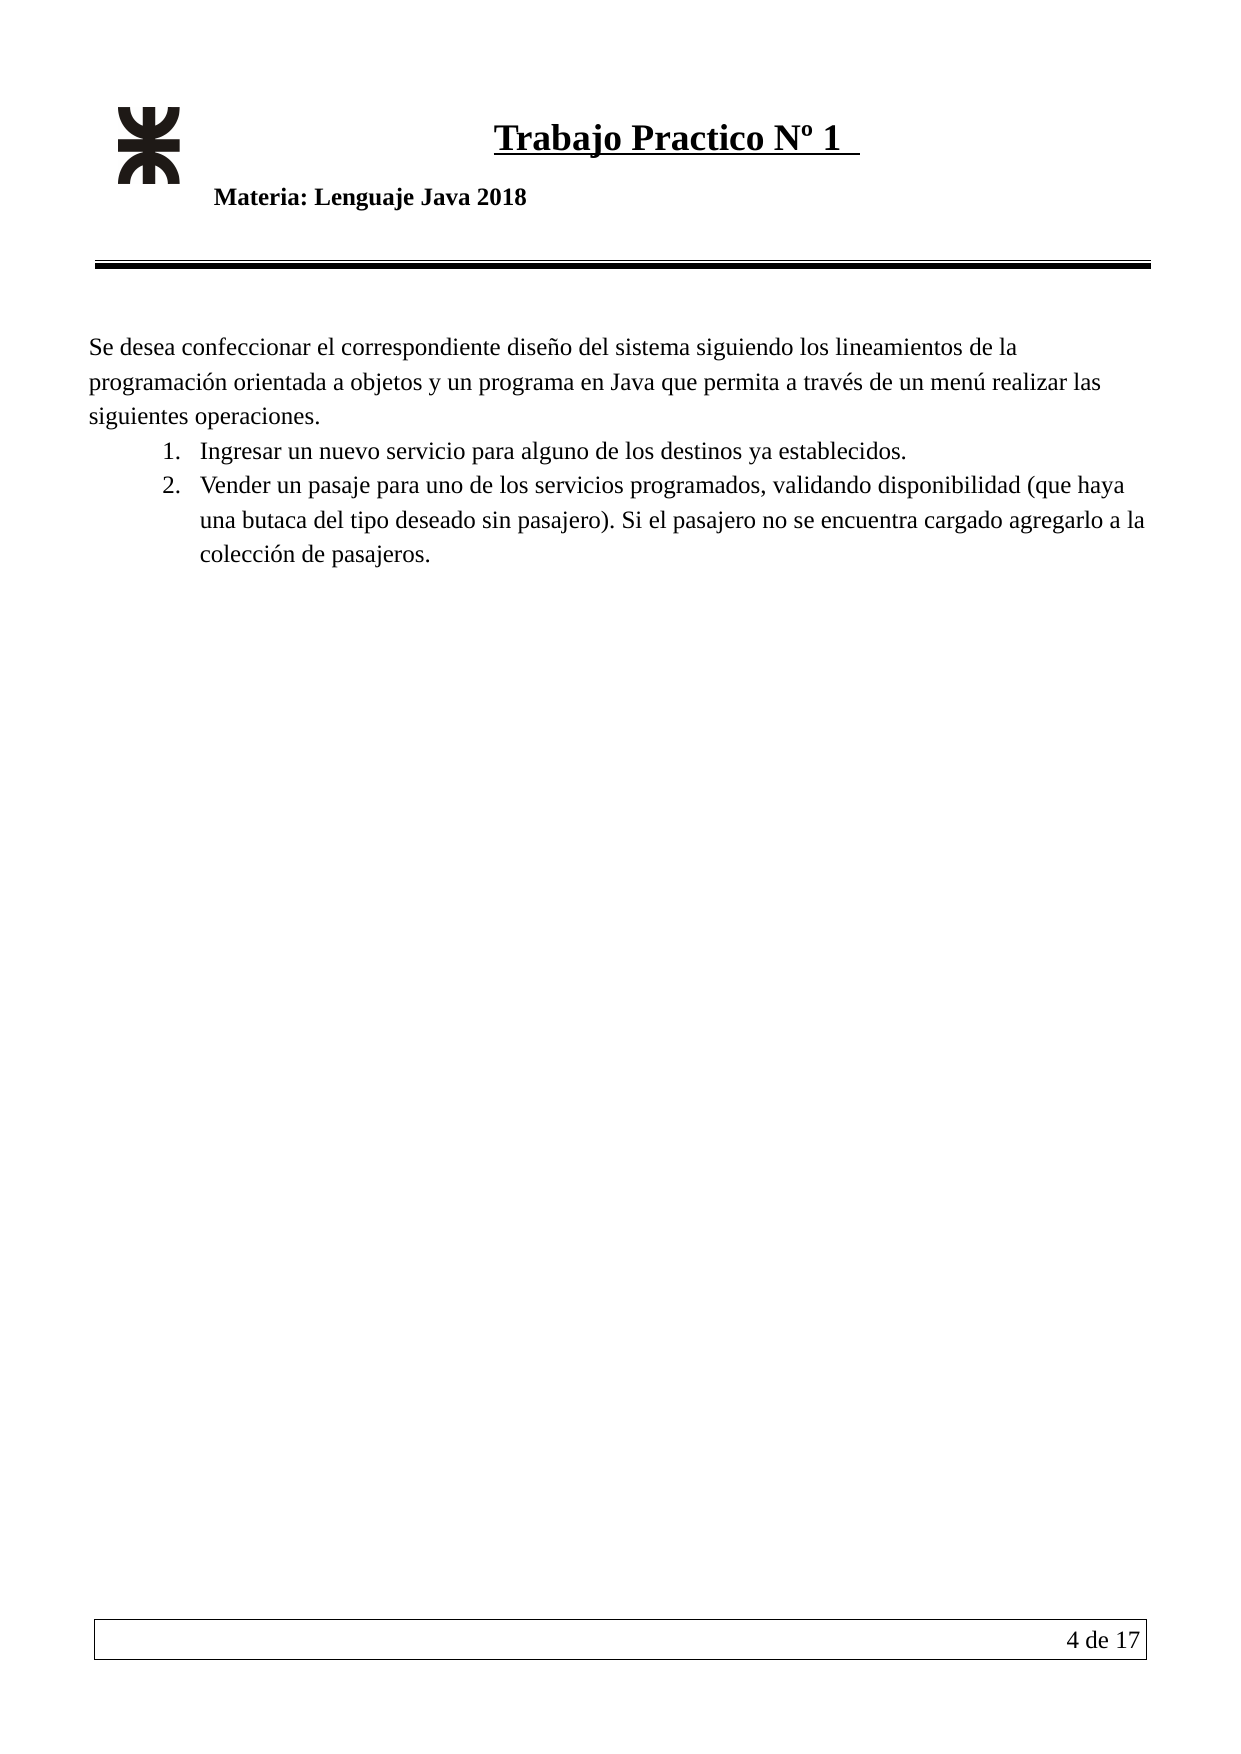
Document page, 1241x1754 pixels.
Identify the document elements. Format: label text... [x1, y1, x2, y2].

list Vender un pasaje para uno de los servicios programados, validando disponibilidad (que haya una butaca del tipo deseado sin pasajero). Si el pasajero no se encuentra cargado agregarlo a la colección de pasajeros. [162, 470, 1152, 568]
list Ingresar un nuevo servicio para alguno de los destinos ya establecidos. [162, 436, 1152, 464]
picture [118, 107, 180, 184]
text Se desea confeccionar el correspondiente diseño del sistema siguiendo los lineamientos de la programación orientada a objetos y un programa en Java que permita a través de un menú realizar las siguientes operaciones. [88, 332, 1152, 430]
